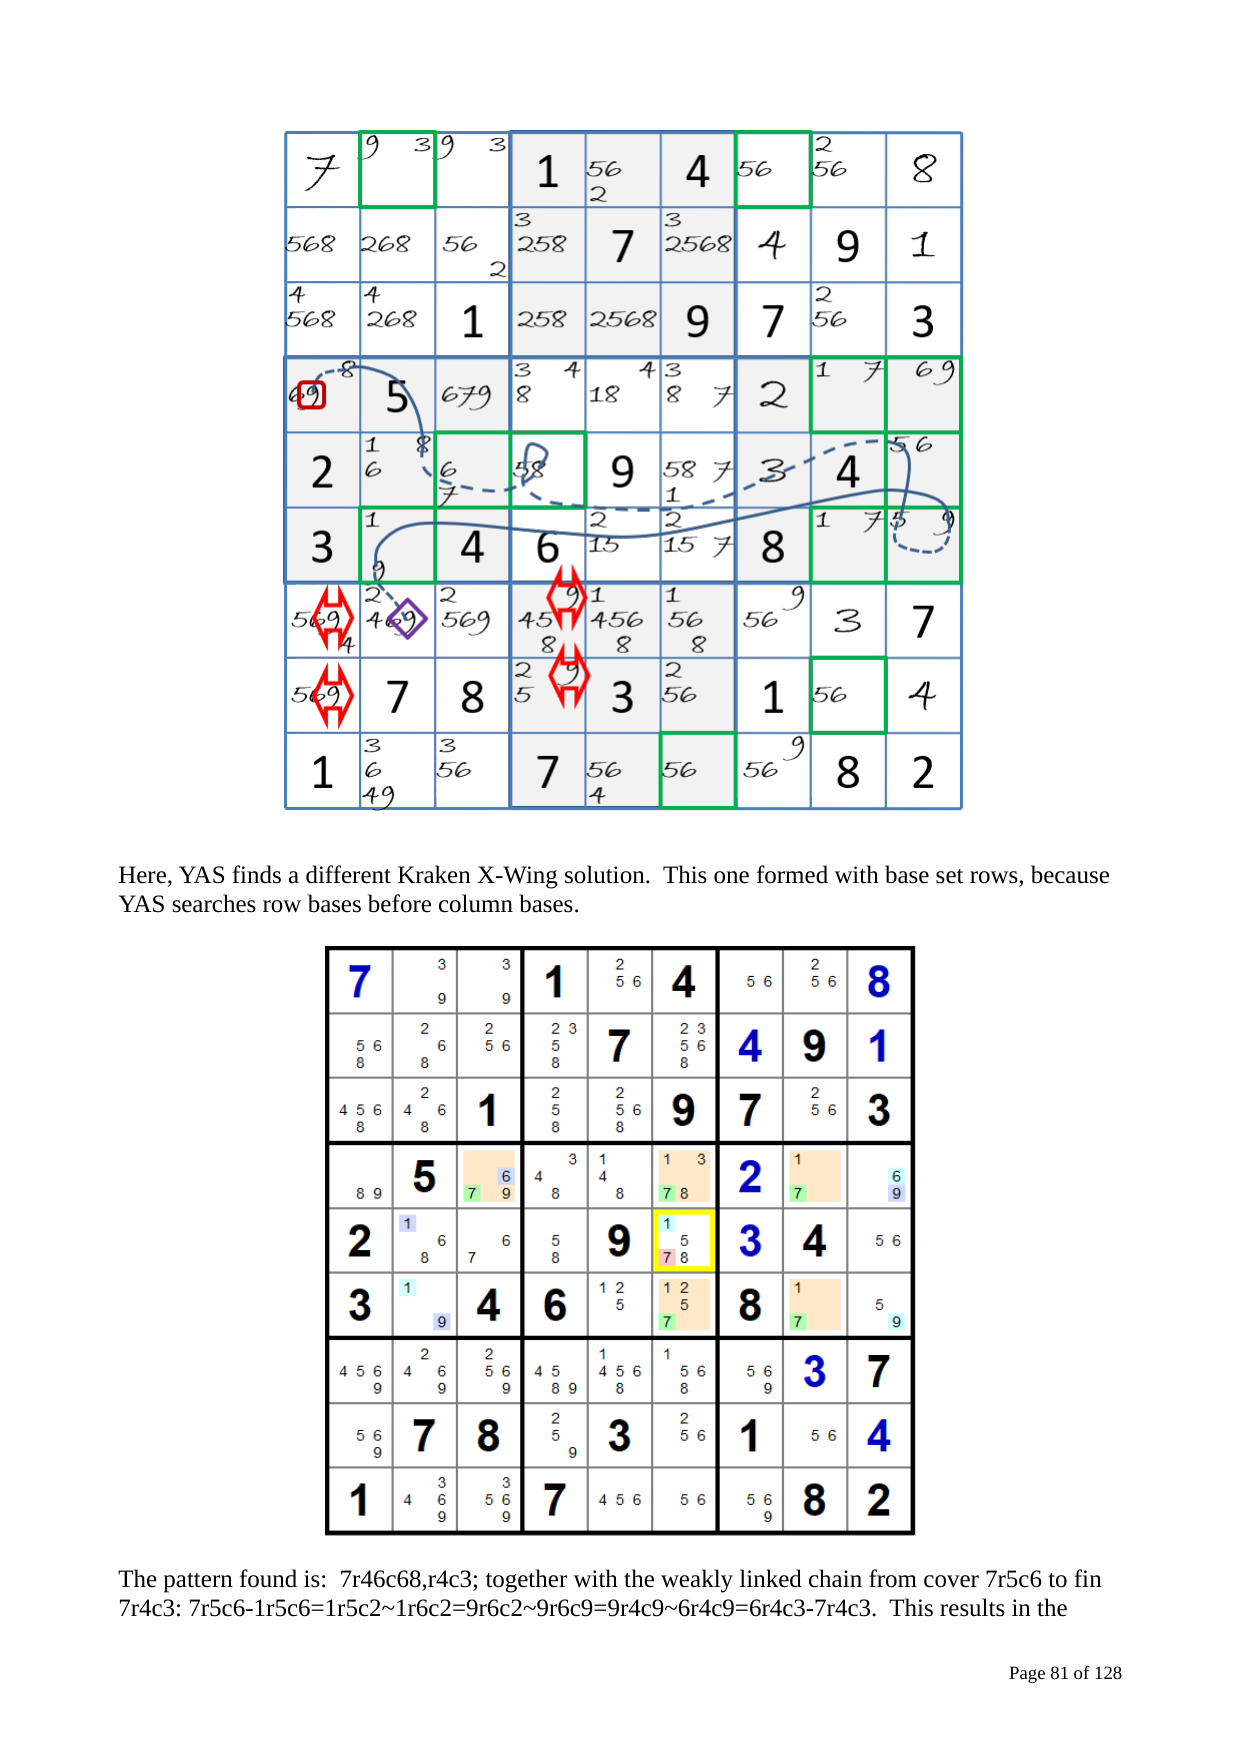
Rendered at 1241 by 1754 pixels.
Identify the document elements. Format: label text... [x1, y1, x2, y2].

text The pattern found is: 7r46c68,r4c3; together with the weakly linked chain from cover 7r5c6 to fin 7r4c3: 7r5c6-1r5c6=1r5c2~1r6c2=9r6c2~9r6c9=9r4c9~6r4c9=6r4c3-7r4c3. This results in the [118, 1564, 1122, 1622]
text Here, YAS finds a different Kraken X-Wing solution. This one formed with base set rows, because YAS searches row bases before column bases. [118, 860, 1122, 917]
picture [267, 118, 974, 832]
picture [325, 946, 916, 1536]
